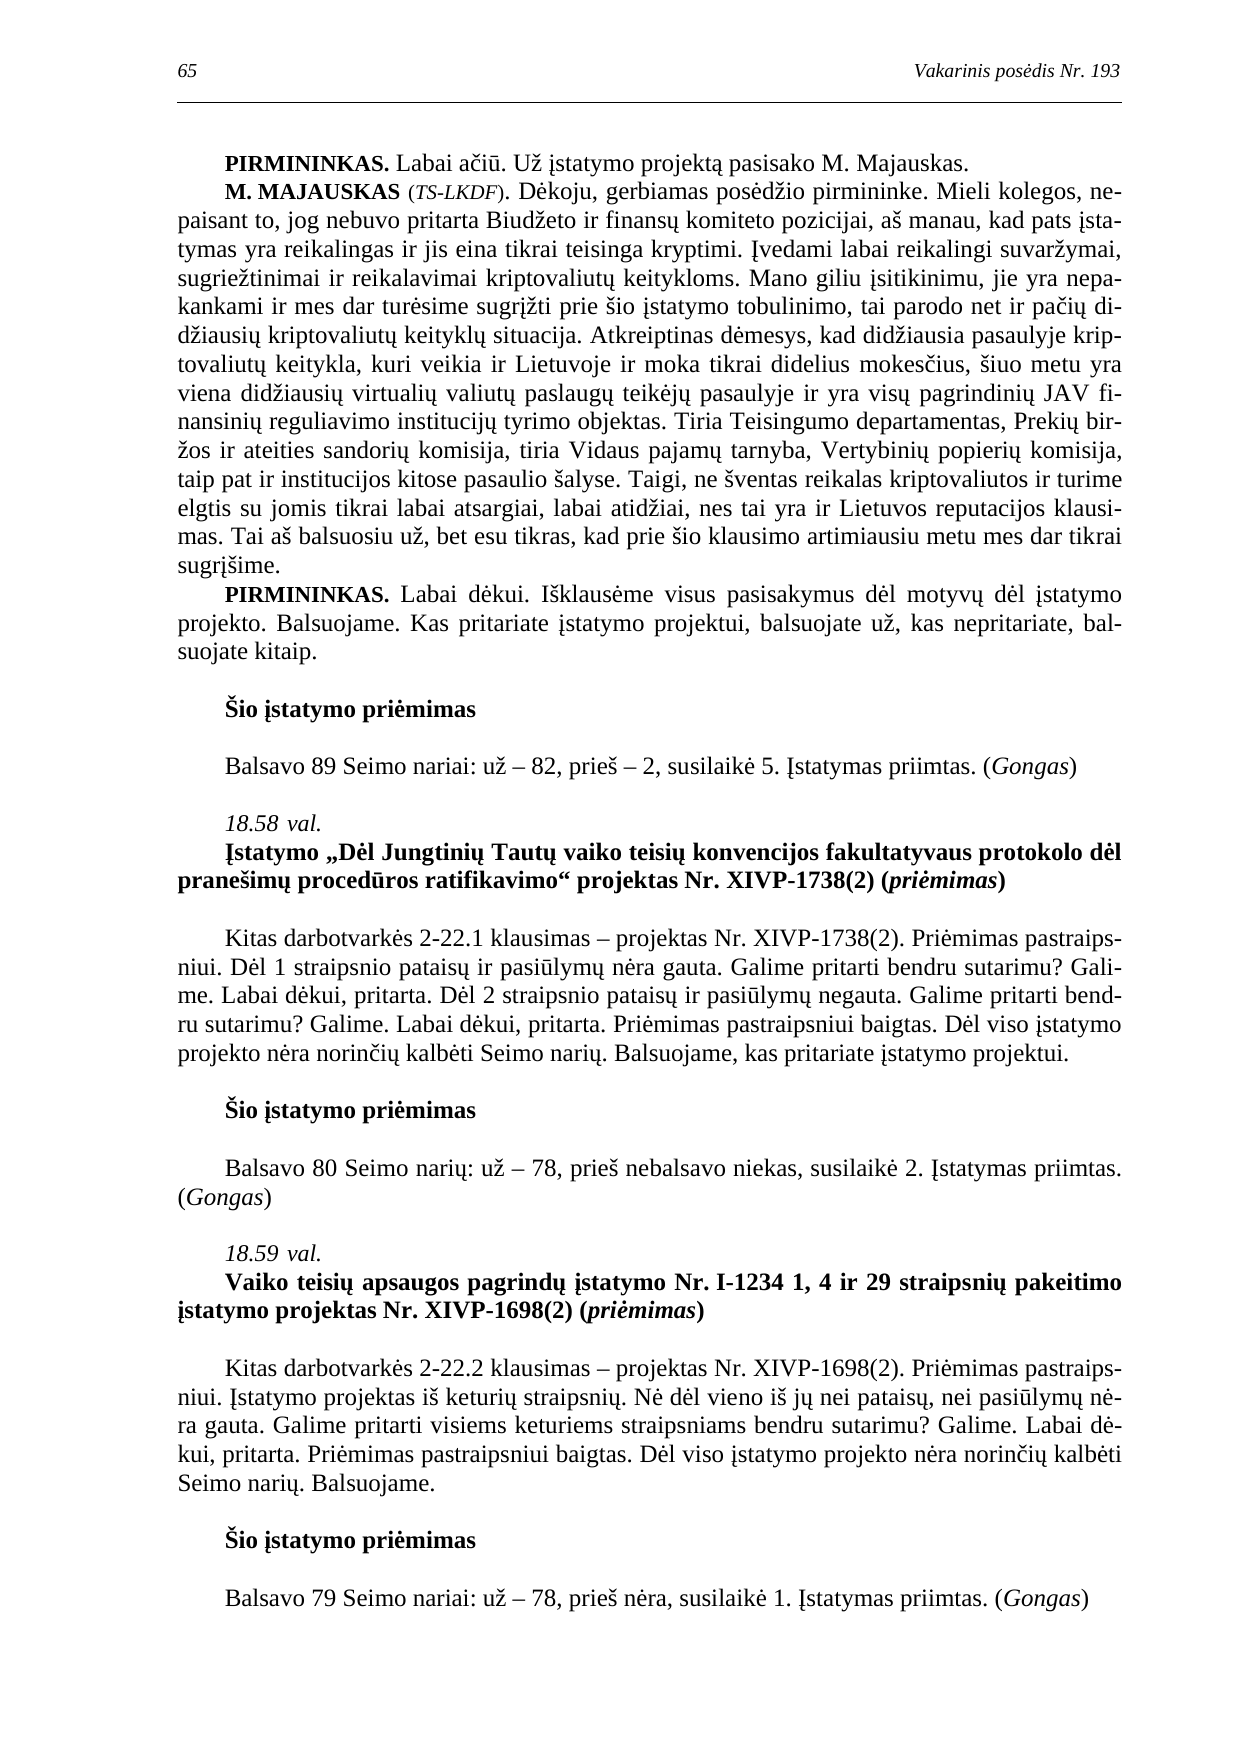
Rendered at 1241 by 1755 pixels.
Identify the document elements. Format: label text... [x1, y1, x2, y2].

text Ki­tas dar­bo­tvarkės 2-22.2 klau­si­mas – pro­jek­tas Nr. XIVP-1698(2). Pri­ėmi­mas pa­straips­niui. Įsta­ty­mo pro­jek­tas iš ke­tu­rių straips­nių. Nė dėl vie­no iš jų nei pa­tai­sų, nei pa­siū­ly­mų nė­ra gau­ta. Ga­li­me pri­tar­ti vi­siems ke­tu­riems straips­niams ben­dru su­ta­ri­mu? Ga­li­me. La­bai dė­kui, pri­tar­ta. Pri­ėmi­mas pa­straips­niui baig­tas. Dėl vi­so įsta­ty­mo pro­jek­to nė­ra no­rin­čių kal­bė­ti Sei­mo na­rių. Bal­suo­ja­me. [177, 1353, 1122, 1497]
text Įsta­ty­mo „Dėl Jung­ti­nių Tau­tų vai­ko tei­sių kon­ven­ci­jos fa­kul­ta­ty­vaus pro­to­ko­lo dėl pra­ne­ši­mų pro­ce­dū­ros ra­ti­fi­ka­vi­mo“ pro­jek­tas Nr. XIVP-1738(2) (pri­ėmi­mas) [177, 837, 1122, 894]
text Šio įsta­ty­mo pri­ėmi­mas [177, 1095, 1122, 1124]
text Vai­ko tei­sių ap­sau­gos pa­grin­dų įsta­ty­mo Nr. I-1234 1, 4 ir 29 straips­nių pa­kei­ti­mo įsta­ty­mo pro­jek­tas Nr. XIVP-1698(2) (pri­ėmi­mas) [177, 1267, 1122, 1324]
text Ki­tas dar­bo­tvarkės 2-22.1 klau­si­mas – pro­jek­tas Nr. XIVP-1738(2). Pri­ėmi­mas pa­straips­niui. Dėl 1 straips­nio pa­tai­sų ir pa­siū­ly­mų nė­ra gau­ta. Ga­li­me pri­tar­ti ben­dru su­ta­ri­mu? Ga­li­me. La­bai dė­kui, pri­tar­ta. Dėl 2 straips­nio pa­tai­sų ir pa­siū­ly­mų ne­gau­ta. Ga­li­me pri­tar­ti ben­d­ru su­ta­ri­mu? Ga­li­me. La­bai dė­kui, pri­tar­ta. Pri­ėmi­mas pa­straips­niui baig­tas. Dėl vi­so įsta­ty­mo pro­jek­to nė­ra no­rin­čių kal­bė­ti Sei­mo na­rių. Bal­suo­ja­me, kas pri­ta­ria­te įsta­ty­mo pro­jek­tui. [177, 923, 1122, 1067]
text 18.58 val. [224, 809, 1122, 837]
text PIRMININKAS. La­bai dė­kui. Iš­klau­sė­me vi­sus pa­si­sa­ky­mus dėl mo­ty­vų dėl įsta­ty­mo pro­jek­to. Bal­suo­ja­me. Kas pri­ta­ria­te įsta­ty­mo pro­jek­tui, bal­suo­ja­te už, kas ne­pri­ta­ria­te, bal­suo­ja­te ki­taip. [177, 579, 1122, 665]
text 18.59 val. [224, 1239, 1122, 1267]
text Bal­sa­vo 89 Sei­mo na­riai: už – 82, prieš – 2, su­si­lai­kė 5. Įsta­ty­mas pri­im­tas. (Gon­gas) [177, 751, 1122, 780]
text Šio įsta­ty­mo pri­ėmi­mas [177, 1525, 1122, 1554]
text PIRMININKAS. La­bai ačiū. Už įsta­ty­mo pro­jek­tą pa­si­sa­ko M. Ma­jaus­kas. [177, 148, 1122, 176]
text Bal­sa­vo 80 Sei­mo na­rių: už – 78, prieš ne­bal­sa­vo nie­kas, su­si­lai­kė 2. Įsta­ty­mas pri­im­tas. (Gon­gas) [177, 1153, 1122, 1210]
text M. MAJAUSKAS (TS-LKDF). Dė­ko­ju, ger­bia­mas po­sė­džio pir­mi­nin­ke. Mie­li ko­le­gos, ne­pai­sant to, jog ne­bu­vo pri­tar­ta Biu­dže­to ir fi­nan­sų ko­mi­te­to po­zi­ci­jai, aš ma­nau, kad pats įsta­ty­mas yra rei­ka­lin­gas ir jis ei­na tik­rai tei­sin­ga kryp­ti­mi. Įve­da­mi la­bai rei­ka­lin­gi su­var­žy­mai, su­griež­ti­ni­mai ir rei­ka­la­vi­mai krip­to­va­liu­tų kei­tyk­loms. Ma­no gi­liu įsi­ti­ki­ni­mu, jie yra ne­pa­kan­ka­mi ir mes dar tu­rė­si­me su­grįž­ti prie šio įsta­ty­mo to­bu­li­ni­mo, tai pa­ro­do net ir pa­čių di­džiau­sių krip­to­va­liu­tų kei­tyk­lų si­tu­a­ci­ja. At­kreip­ti­nas dė­me­sys, kad di­džiau­sia pa­sau­ly­je krip­to­va­liu­tų kei­tyk­la, ku­ri vei­kia ir Lie­tu­vo­je ir mo­ka tik­rai di­de­lius mo­kes­čius, šiuo me­tu yra vie­na di­džiau­sių vir­tu­a­lių va­liu­tų pa­slau­gų tei­kė­jų pa­sau­ly­je ir yra vi­sų pa­grin­di­nių JAV fi­nan­si­nių re­gu­lia­vi­mo ins­ti­tu­ci­jų ty­ri­mo ob­jek­tas. Ti­ria Tei­sin­gu­mo de­par­ta­men­tas, Pre­kių bir­žos ir at­ei­ties san­do­rių ko­mi­si­ja, ti­ria Vi­daus pa­ja­mų tar­ny­ba, Ver­ty­bi­nių po­pie­rių ko­mi­si­ja, taip pat ir ins­ti­tu­ci­jos ki­to­se pa­sau­lio ša­ly­se. Tai­gi, ne šven­tas rei­ka­las krip­to­va­liu­tos ir tu­ri­me elg­tis su jo­mis tik­rai la­bai at­sar­giai, la­bai ati­džiai, nes tai yra ir Lie­tu­vos re­pu­ta­ci­jos klau­si­mas. Tai aš bal­suo­siu už, bet esu tik­ras, kad prie šio klau­si­mo ar­ti­miau­siu me­tu mes dar tik­rai su­grį­ši­me. [177, 176, 1122, 579]
text Bal­sa­vo 79 Sei­mo na­riai: už – 78, prieš nė­ra, su­si­lai­kė 1. Įsta­ty­mas pri­im­tas. (Gon­gas) [177, 1583, 1122, 1612]
text Šio įsta­ty­mo pri­ėmi­mas [177, 694, 1122, 723]
